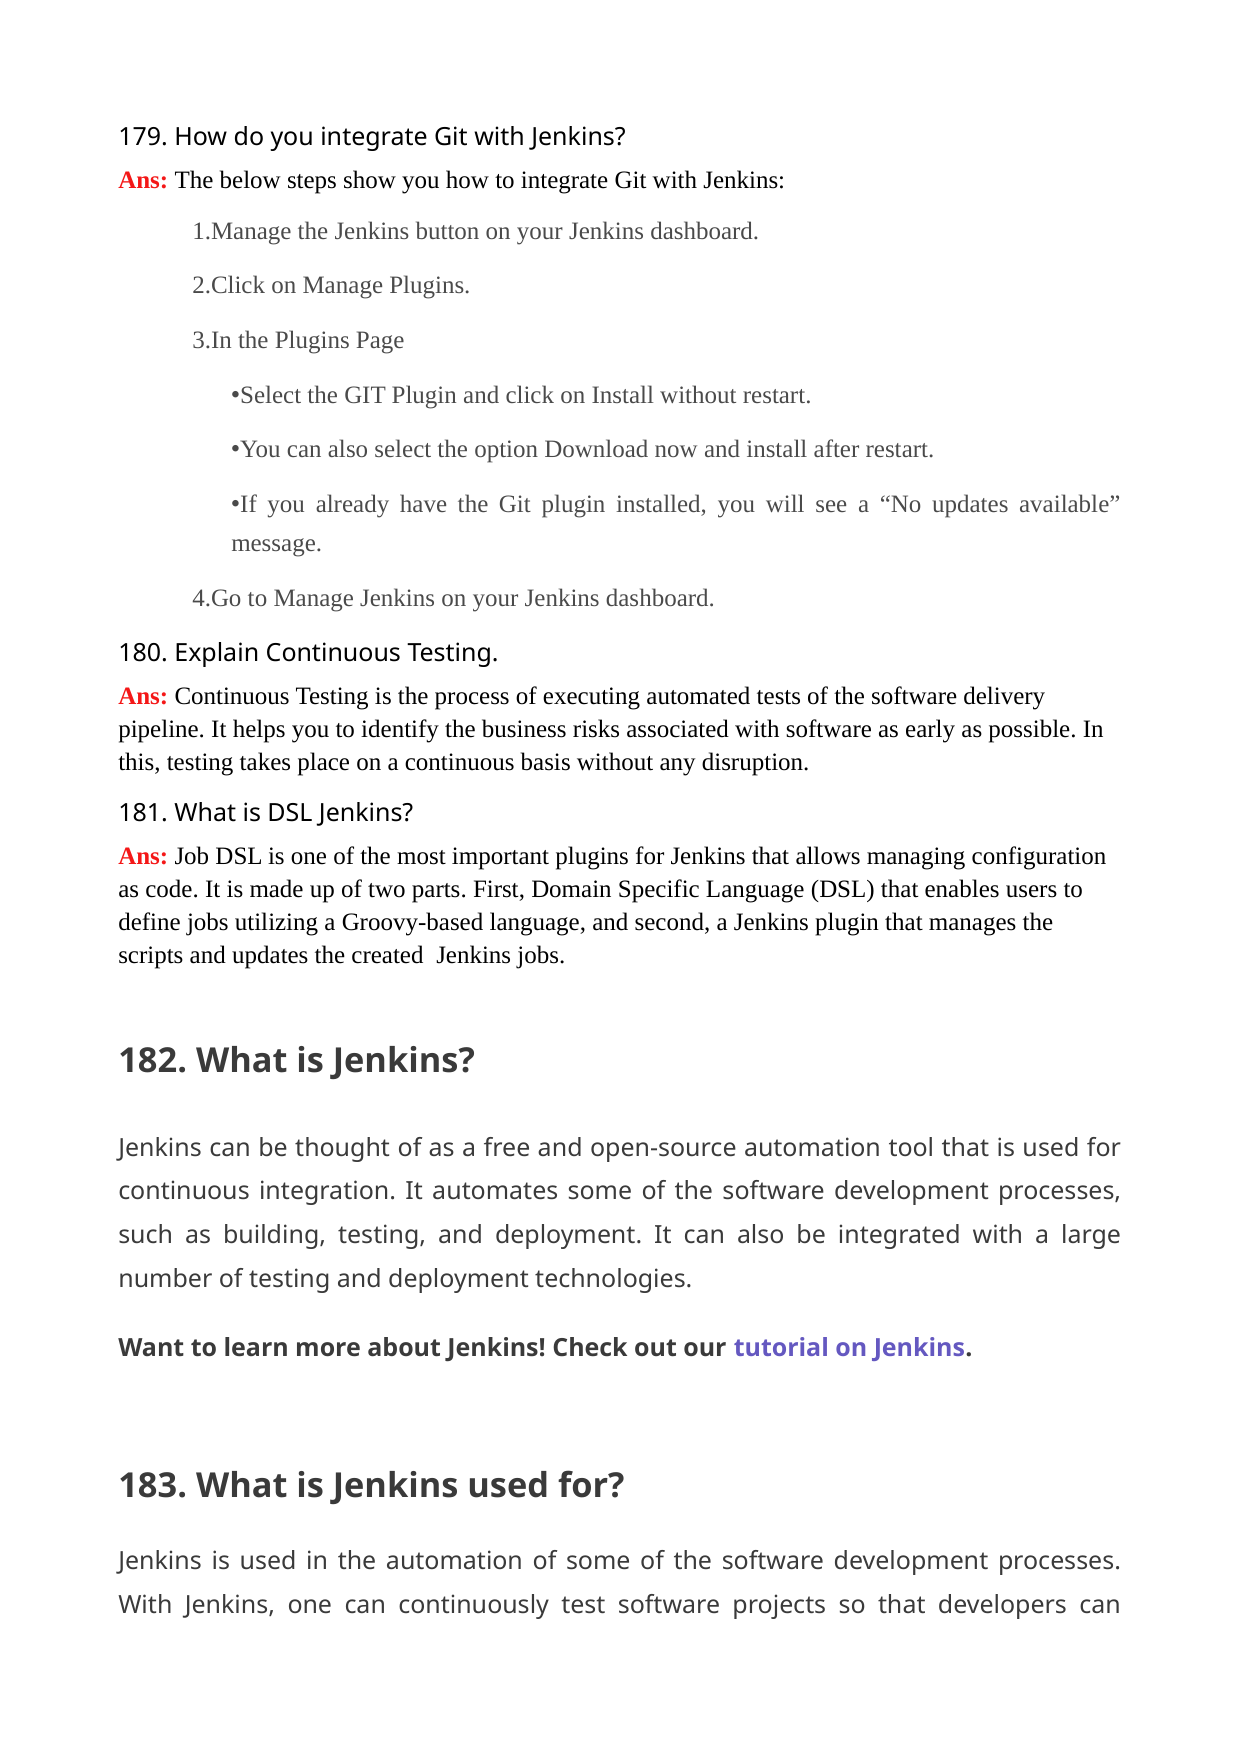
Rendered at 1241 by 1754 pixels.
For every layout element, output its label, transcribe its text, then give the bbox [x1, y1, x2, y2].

list Select the GIT Plugin and click on Install without restart. [157, 369, 1122, 409]
list If you already have the Git plugin installed, you will see a “No updates available” message. [157, 479, 1122, 557]
text Jenkins can be thought of as a free and open-source automation tool that is used for continuous integration. It automates some of the software development processes, such as building, testing, and deployment. It can also be integrated with a large number of testing and deployment technologies. [118, 1119, 1122, 1294]
list You can also select the option Download now and install after restart. [157, 424, 1122, 463]
text Want to learn more about Jenkins! Check out our tutorial on Jenkins. [118, 1319, 1122, 1363]
subtitle 181. What is DSL Jenkins? [118, 794, 1122, 828]
text Ans: The below steps show you how to integrate Git with Jenkins: [118, 165, 1122, 193]
list In the Plugins Page [118, 315, 1122, 354]
text Jenkins is used in the automation of some of the software development processes. With Jenkins, one can continuously test software projects so that developers can [118, 1533, 1122, 1620]
list Manage the Jenkins button on your Jenkins dashboard. [118, 206, 1122, 244]
subtitle 180. Explain Continuous Testing. [118, 634, 1122, 668]
text Ans: Job DSL is one of the most important plugins for Jenkins that allows managing configuration as code. It is made up of two parts. First, Domain Specific Language (DSL) that enables users to define jobs utilizing a Groovy-based language, and second, a Jenkins plugin that manages the scripts and updates the created Jenkins jobs. [118, 841, 1122, 969]
list Click on Manage Plugins. [118, 260, 1122, 299]
subtitle 179. How do you integrate Git with Jenkins? [118, 118, 1122, 152]
subtitle 182. What is Jenkins? [118, 1035, 1122, 1082]
subtitle 183. What is Jenkins used for? [118, 1458, 1122, 1508]
text Ans: Continuous Testing is the process of executing automated tests of the software delivery pipeline. It helps you to identify the business risks associated with software as early as possible. In this, testing takes place on a continuous basis without any disruption. [118, 681, 1122, 776]
list Go to Manage Jenkins on your Jenkins dashboard. [118, 573, 1122, 612]
